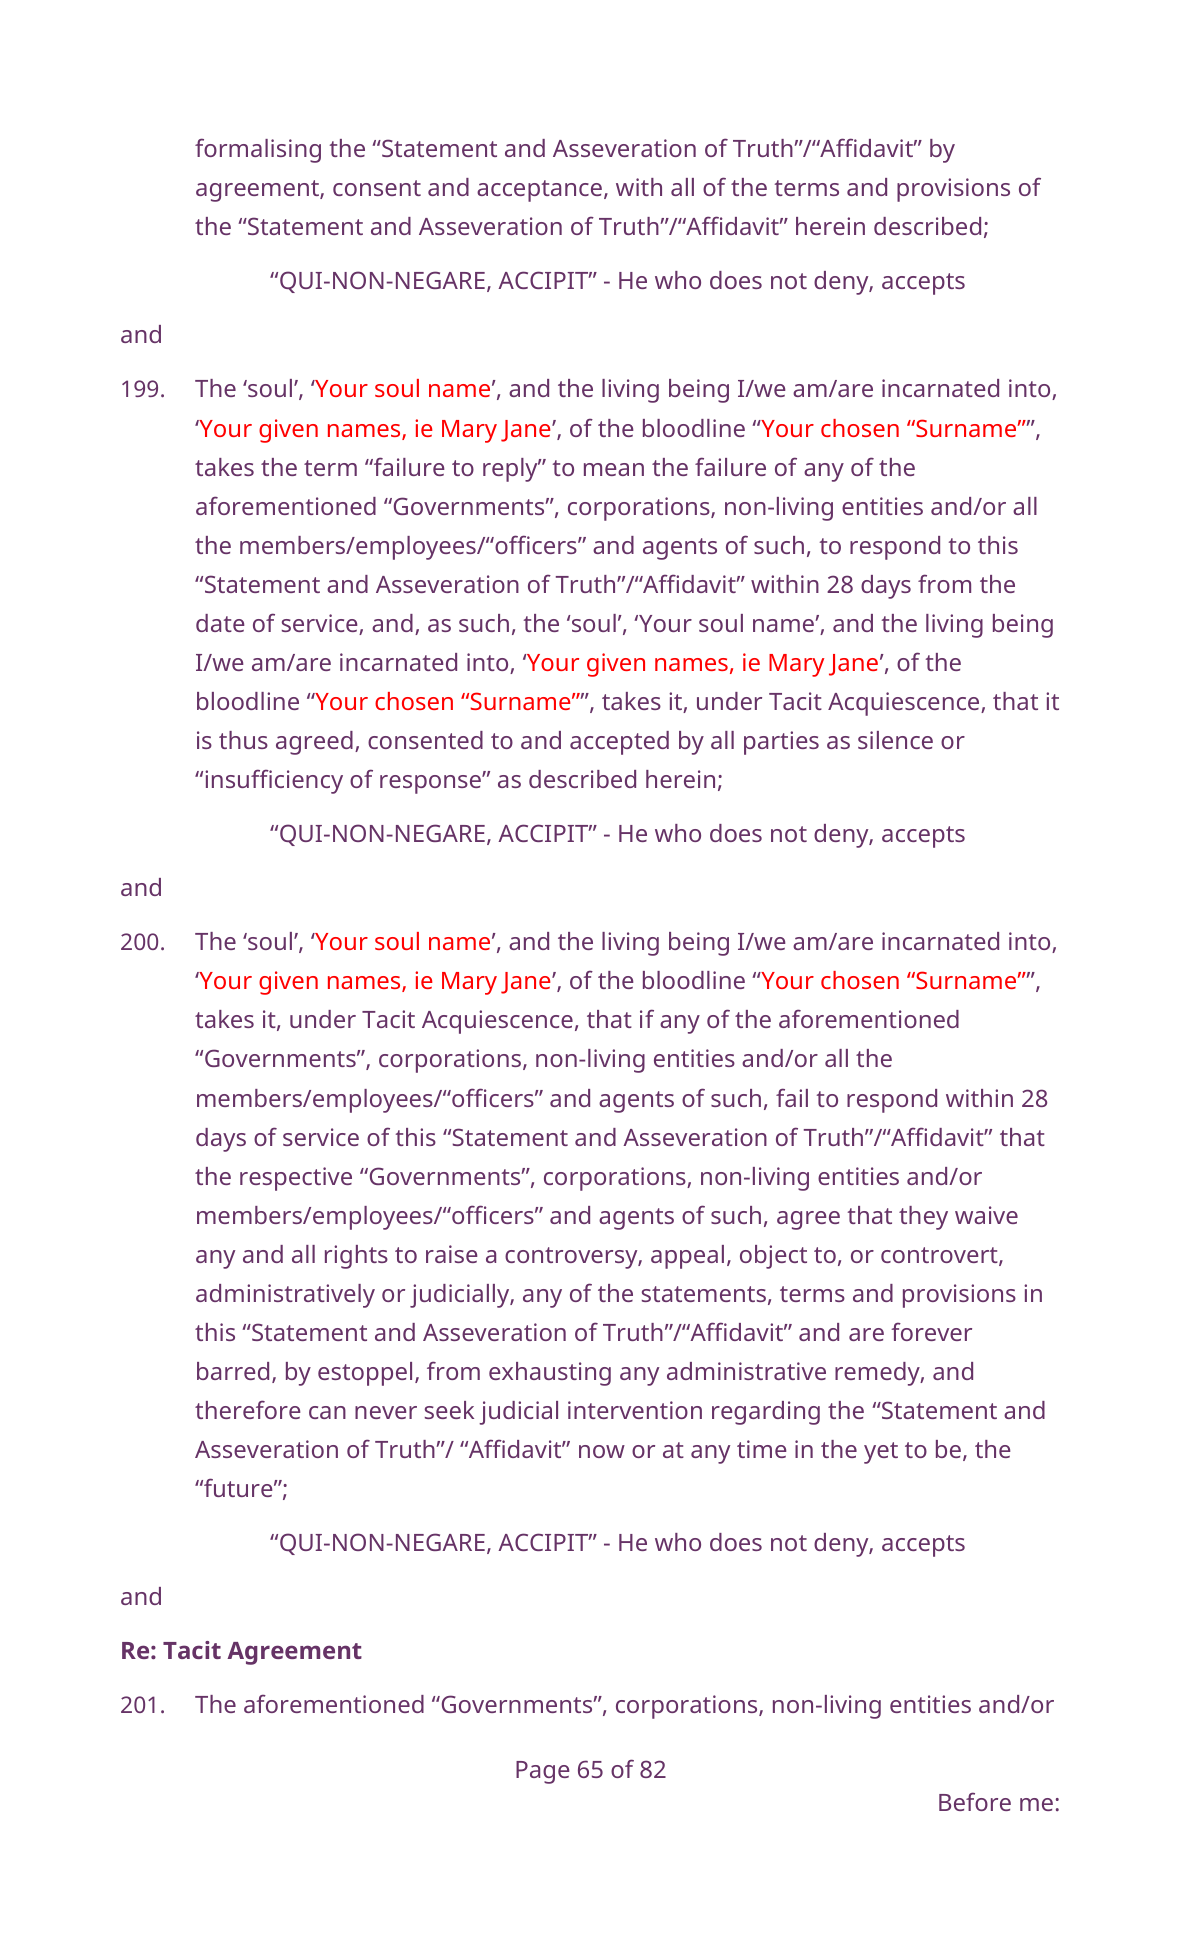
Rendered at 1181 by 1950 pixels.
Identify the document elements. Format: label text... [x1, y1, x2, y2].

list Re: Tacit Agreement [120, 1634, 1061, 1667]
list “QUI-NON-NEGARE, ACCIPIT” - He who does not deny, accepts [232, 264, 1061, 297]
list The aforementioned “Governments”, corporations, non-living entities and/or [120, 1688, 1061, 1721]
list “QUI-NON-NEGARE, ACCIPIT” - He who does not deny, accepts [232, 1526, 1061, 1559]
list “QUI-NON-NEGARE, ACCIPIT” - He who does not deny, accepts [232, 817, 1061, 849]
list The ‘soul’, ‘Your soul name’, and the living being I/we am/are incarnated into, ‘Your given names, ie Mary Jane’, of the bloodline “Your chosen “Surname””, takes it, under Tacit Acquiescence, that if any of the aforementioned “Governments”, corporations, non-living entities and/or all the members/employees/“officers” and agents of such, fail to respond within 28 days of service of this “Statement and Asseveration of Truth”/“Affidavit” that the respective “Governments”, corporations, non-living entities and/or members/employees/“officers” and agents of such, agree that they waive any and all rights to raise a controversy, appeal, object to, or controvert, administratively or judicially, any of the statements, terms and provisions in this “Statement and Asseveration of Truth”/“Affidavit” and are forever barred, by estoppel, from exhausting any administrative remedy, and therefore can never seek judicial intervention regarding the “Statement and Asseveration of Truth”/ “Affidavit” now or at any time in the yet to be, the “future”; [120, 925, 1061, 1504]
list and [120, 871, 1061, 904]
list and [120, 1580, 1061, 1613]
list formalising the “Statement and Asseveration of Truth”/“Affidavit” by agreement, consent and acceptance, with all of the terms and provisions of the “Statement and Asseveration of Truth”/“Affidavit” herein described; [120, 132, 1061, 243]
list The ‘soul’, ‘Your soul name’, and the living being I/we am/are incarnated into, ‘Your given names, ie Mary Jane’, of the bloodline “Your chosen “Surname””, takes the term “failure to reply” to mean the failure of any of the aforementioned “Governments”, corporations, non-living entities and/or all the members/employees/“officers” and agents of such, to respond to this “Statement and Asseveration of Truth”/“Affidavit” within 28 days from the date of service, and, as such, the ‘soul’, ‘Your soul name’, and the living being I/we am/are incarnated into, ‘Your given names, ie Mary Jane’, of the bloodline “Your chosen “Surname””, takes it, under Tacit Acquiescence, that it is thus agreed, consented to and accepted by all parties as silence or “insufficiency of response” as described herein; [120, 372, 1061, 796]
list and [120, 318, 1061, 351]
